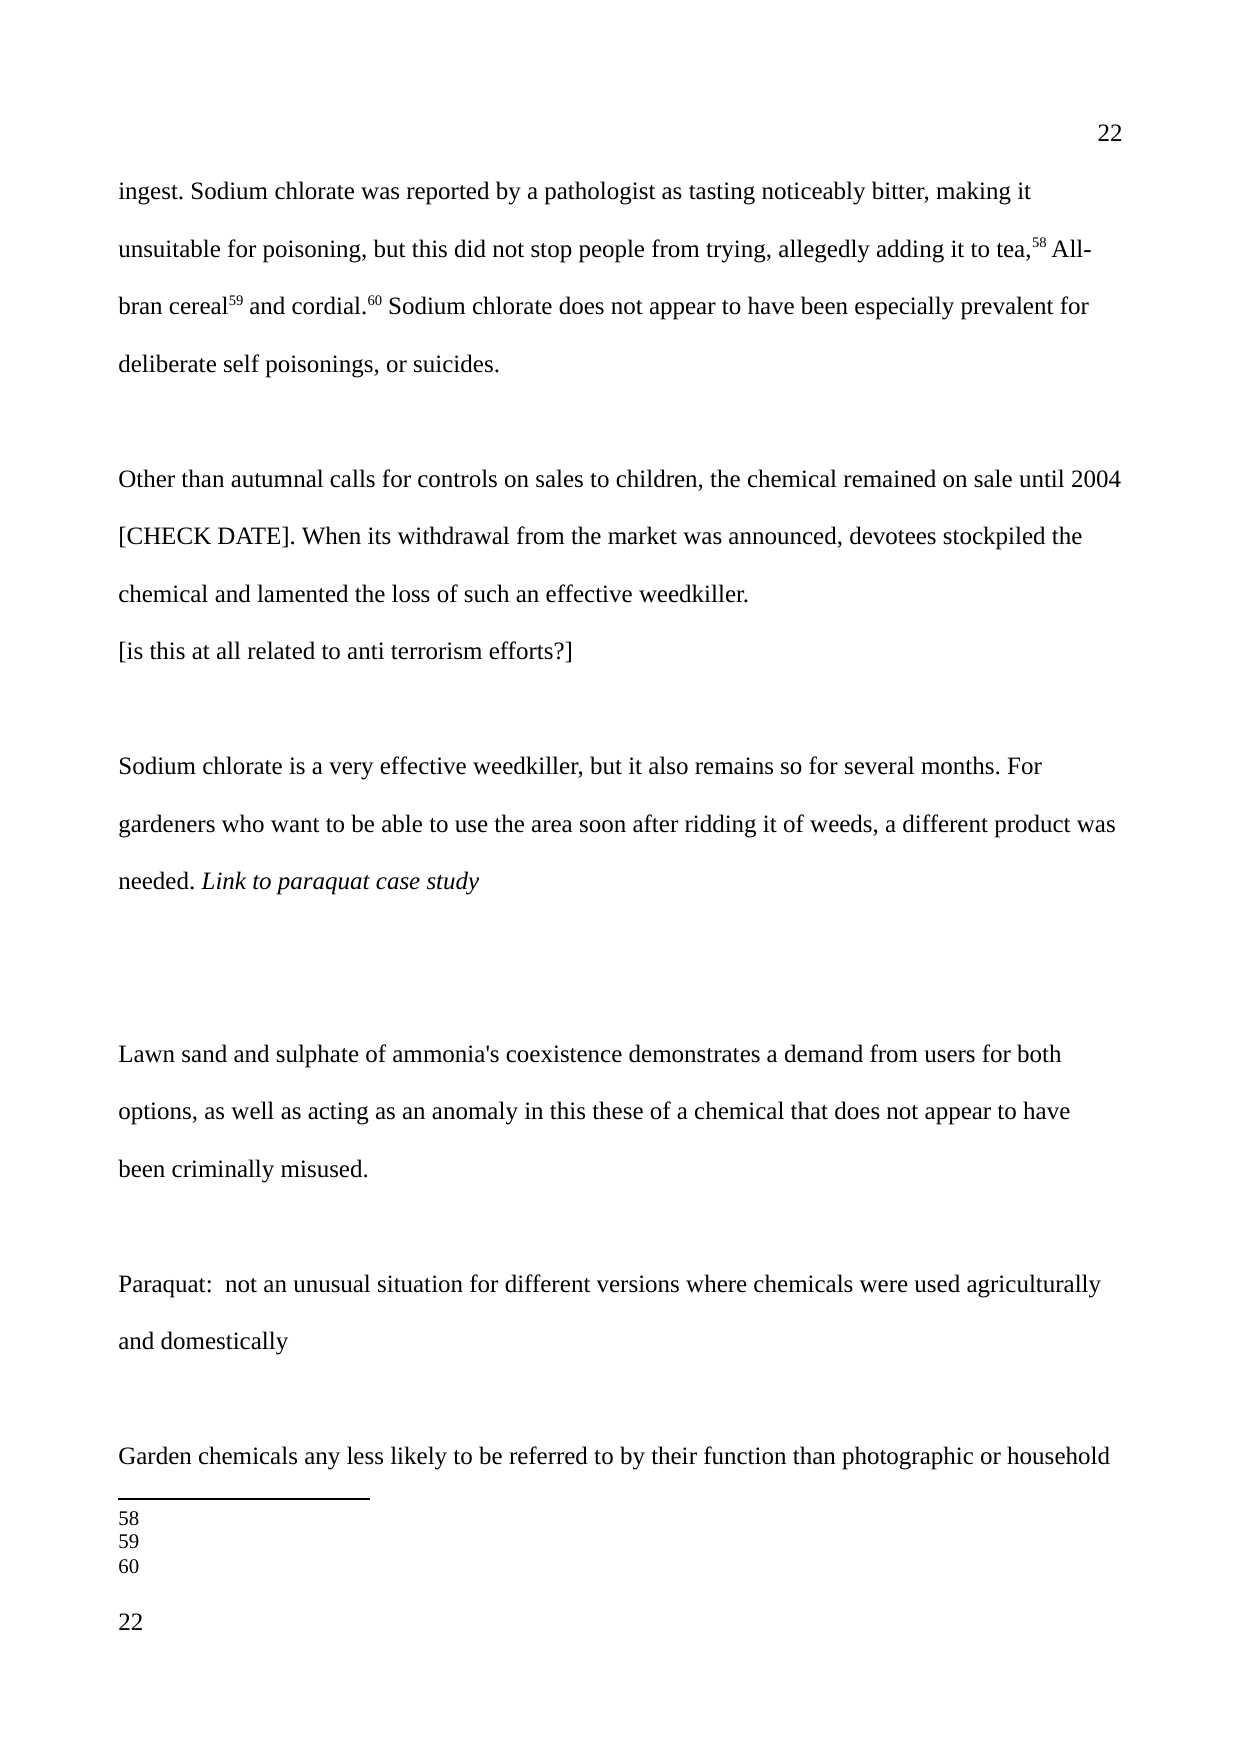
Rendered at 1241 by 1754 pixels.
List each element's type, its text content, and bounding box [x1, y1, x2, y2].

text Sodium chlorate is a very effective weedkiller, but it also remains so for several months. For gardeners who want to be able to use the area soon after ridding it of weeds, a different product was needed. Link to paraquat case study [118, 751, 1122, 895]
text Lawn sand and sulphate of ammonia's coexistence demonstrates a demand from users for both options, as well as acting as an anomaly in this these of a chemical that does not appear to have been criminally misused. [118, 1039, 1122, 1183]
text Garden chemicals any less likely to be referred to by their function than photographic or household [118, 1441, 1122, 1470]
text Other than autumnal calls for controls on sales to children, the chemical remained on sale until 2004 [CHECK DATE]. When its withdrawal from the market was announced, devotees stockpiled the chemical and lamented the loss of such an effective weedkiller. [118, 464, 1122, 608]
text Paraquat: not an unusual situation for different versions where chemicals were used agriculturally and domestically [118, 1269, 1122, 1355]
text [is this at all related to anti terrorism efforts?] [118, 636, 1122, 665]
text ingest. Sodium chlorate was reported by a pathologist as tasting noticeably bitter, making it unsuitable for poisoning, but this did not stop people from trying, allegedly adding it to tea, All-bran cereal and cordial. Sodium chlorate does not appear to have been especially prevalent for deliberate self poisonings, or suicides. [118, 176, 1122, 378]
